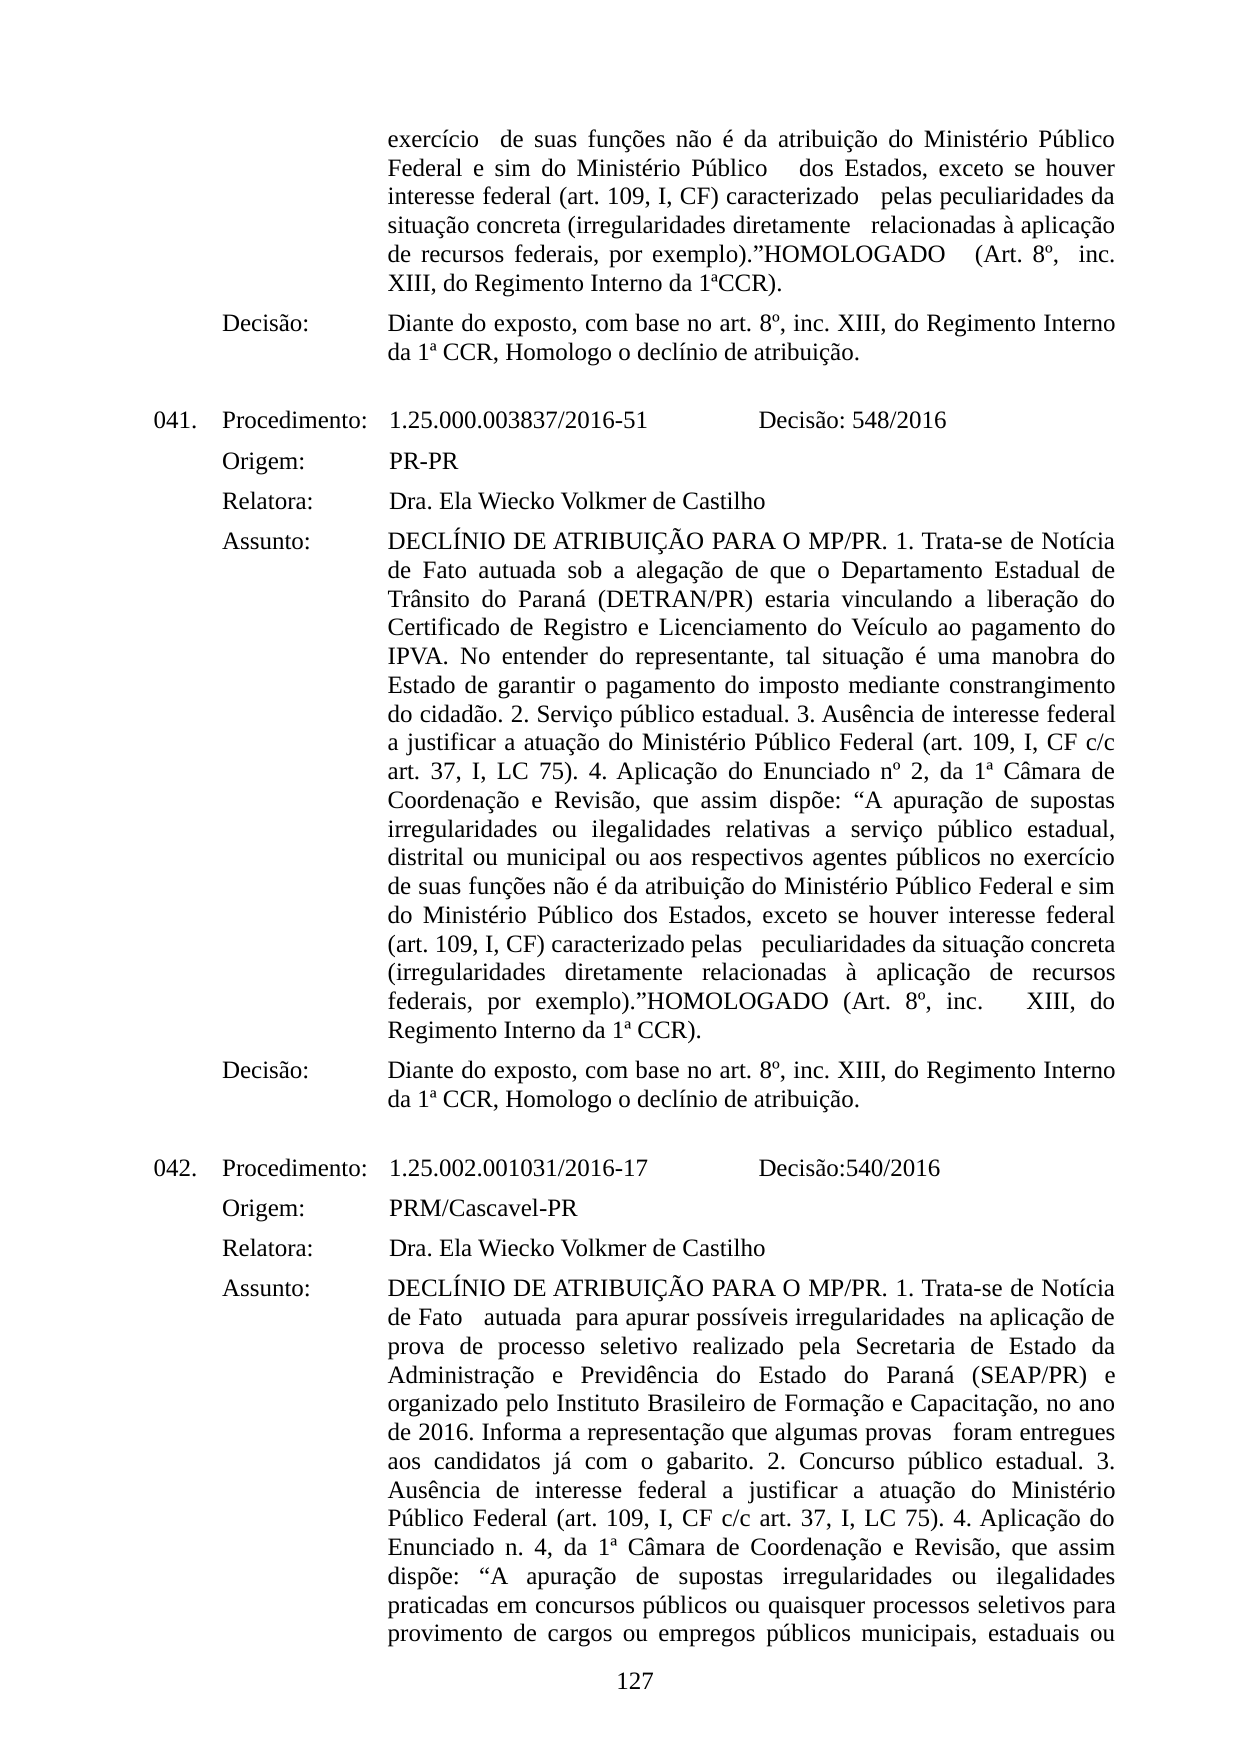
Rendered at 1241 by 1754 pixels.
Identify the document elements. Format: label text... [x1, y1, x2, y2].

table_cell PRM/Cascavel-PR [383, 1187, 1122, 1227]
table_cell DECLÍNIO DE ATRIBUIÇÃO PARA O MP/PR. 1. Trata-se de Notícia de Fato autuada para apurar possíveis irregularidades na aplicação de prova de processo seletivo realizado pela Secretaria de Estado da Administração e Previdência do Estado do Paraná (SEAP/PR) e organizado pelo Instituto Brasileiro de Formação e Capacitação, no ano de 2016. Informa a representação que algumas provas foram entregues aos candidatos já com o gabarito. 2. Concurso público estadual. 3. Ausência de interesse federal a justificar a atuação do Ministério Público Federal (art. 109, I, CF c/c art. 37, I, LC 75). 4. Aplicação do Enunciado n. 4, da 1ª Câmara de Coordenação e Revisão, que assim dispõe: “A apuração de supostas irregularidades ou ilegalidades praticadas em concursos públicos ou quaisquer processos seletivos para provimento de cargos ou empregos públicos municipais, estaduais ou [383, 1268, 1122, 1653]
table_cell Relatora: [216, 480, 383, 520]
table_header Diante do exposto, com base no art. 8º, inc. XIII, do Regimento Interno da 1ª CCR, Homologo o declínio de atribuição. [383, 302, 1122, 371]
table_cell Assunto: [216, 520, 383, 1049]
table_header Decisão: [216, 1049, 383, 1118]
table_cell [148, 440, 216, 480]
table_header Decisão: [216, 302, 383, 371]
table_cell Assunto: [216, 1268, 383, 1653]
table_cell Origem: [216, 1187, 383, 1227]
table_cell [148, 480, 216, 520]
table_cell [148, 1187, 216, 1227]
table_header 1.25.000.003837/2016-51 [383, 400, 752, 440]
table_cell [148, 118, 216, 302]
table_cell exercício de suas funções não é da atribuição do Ministério Público Federal e sim do Ministério Público dos Estados, exceto se houver interesse federal (art. 109, I, CF) caracterizado pelas peculiaridades da situação concreta (irregularidades diretamente relacionadas à aplicação de recursos federais, por exemplo).”HOMOLOGADO (Art. 8º, inc. XIII, do Regimento Interno da 1ªCCR). [383, 118, 1122, 302]
table_cell [148, 520, 216, 1049]
table_cell DECLÍNIO DE ATRIBUIÇÃO PARA O MP/PR. 1. Trata-se de Notícia de Fato autuada sob a alegação de que o Departamento Estadual de Trânsito do Paraná (DETRAN/PR) estaria vinculando a liberação do Certificado de Registro e Licenciamento do Veículo ao pagamento do IPVA. No entender do representante, tal situação é uma manobra do Estado de garantir o pagamento do imposto mediante constrangimento do cidadão. 2. Serviço público estadual. 3. Ausência de interesse federal a justificar a atuação do Ministério Público Federal (art. 109, I, CF c/c art. 37, I, LC 75). 4. Aplicação do Enunciado nº 2, da 1ª Câmara de Coordenação e Revisão, que assim dispõe: “A apuração de supostas irregularidades ou ilegalidades relativas a serviço público estadual, distrital ou municipal ou aos respectivos agentes públicos no exercício de suas funções não é da atribuição do Ministério Público Federal e sim do Ministério Público dos Estados, exceto se houver interesse federal (art. 109, I, CF) caracterizado pelas peculiaridades da situação concreta (irregularidades diretamente relacionadas à aplicação de recursos federais, por exemplo).”HOMOLOGADO (Art. 8º, inc. XIII, do Regimento Interno da 1ª CCR). [383, 520, 1122, 1049]
table_header Procedimento: [216, 400, 383, 440]
table_header [148, 1049, 216, 1118]
table_cell Relatora: [216, 1228, 383, 1268]
table_header 042. [148, 1147, 216, 1187]
table_cell Dra. Ela Wiecko Volkmer de Castilho [383, 480, 1122, 520]
table_header 041. [148, 400, 216, 440]
table_cell [148, 1228, 216, 1268]
table_cell Dra. Ela Wiecko Volkmer de Castilho [383, 1228, 1122, 1268]
table_header Decisão:540/2016 [753, 1147, 1122, 1187]
table_header 1.25.002.001031/2016-17 [383, 1147, 752, 1187]
table_header Decisão: 548/2016 [753, 400, 1122, 440]
table_header [148, 302, 216, 371]
table_header Diante do exposto, com base no art. 8º, inc. XIII, do Regimento Interno da 1ª CCR, Homologo o declínio de atribuição. [383, 1049, 1122, 1118]
table_cell [216, 118, 383, 302]
table_cell Origem: [216, 440, 383, 480]
table_cell [148, 1268, 216, 1653]
table_cell PR-PR [383, 440, 1122, 480]
table_header Procedimento: [216, 1147, 383, 1187]
